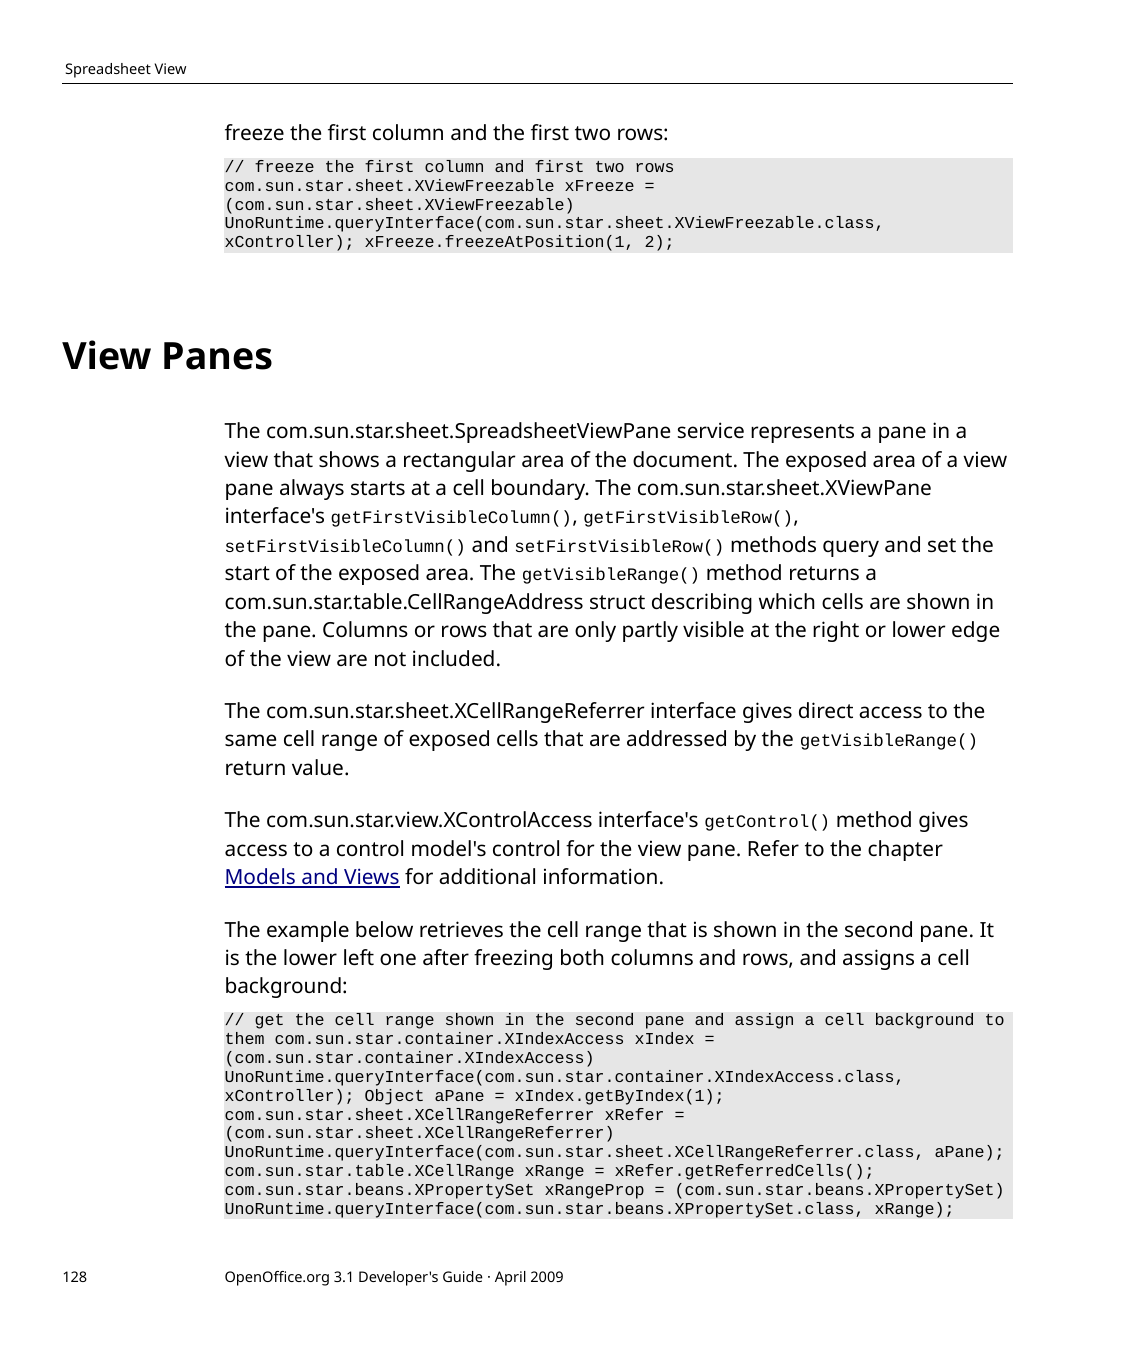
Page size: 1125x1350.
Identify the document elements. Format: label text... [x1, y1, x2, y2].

text The com.sun.star.sheet.SpreadsheetViewPane service represents a pane in a view that shows a rectangular area of the document. The exposed area of a view pane always starts at a cell boundary. The com.sun.star.sheet.XViewPane interface's getFirstVisibleColumn(), getFirstVisibleRow(), setFirstVisibleColumn() and setFirstVisibleRow() methods query and set the start of the exposed area. The getVisibleRange() method returns a com.sun.star.table.CellRangeAddress struct describing which cells are shown in the pane. Columns or rows that are only partly visible at the right or lower edge of the view are not included. [224, 416, 1013, 672]
text The com.sun.star.view.XControlAccess interface's getControl() method gives access to a control model's control for the view pane. Refer to the chapter Models and Views for additional information. [224, 805, 1013, 891]
text // get the cell range shown in the second pane and assign a cell background to them com.sun.star.container.XIndexAccess xIndex = (com.sun.star.container.XIndexAccess) UnoRuntime.queryInterface(com.sun.star.container.XIndexAccess.class, xController); Object aPane = xIndex.getByIndex(1); com.sun.star.sheet.XCellRangeReferrer xRefer = (com.sun.star.sheet.XCellRangeReferrer) UnoRuntime.queryInterface(com.sun.star.sheet.XCellRangeReferrer.class, aPane); com.sun.star.table.XCellRange xRange = xRefer.getReferredCells(); com.sun.star.beans.XPropertySet xRangeProp = (com.sun.star.beans.XPropertySet) UnoRuntime.queryInterface(com.sun.star.beans.XPropertySet.class, xRange); [224, 1012, 1013, 1219]
text // freeze the first column and first two rows com.sun.star.sheet.XViewFreezable xFreeze = (com.sun.star.sheet.XViewFreezable) UnoRuntime.queryInterface(com.sun.star.sheet.XViewFreezable.class, xController); xFreeze.freezeAtPosition(1, 2); [224, 158, 1013, 253]
text freeze the first column and the first two rows: [224, 118, 1013, 147]
text The example below retrieves the cell range that is shown in the second pane. It is the lower left one after freezing both columns and rows, and assigns a cell background: [224, 915, 1013, 1000]
text The com.sun.star.sheet.XCellRangeReferrer interface gives direct access to the same cell range of exposed cells that are addressed by the getVisibleRange() return value. [224, 696, 1013, 781]
subtitle View Panes [62, 329, 1013, 381]
